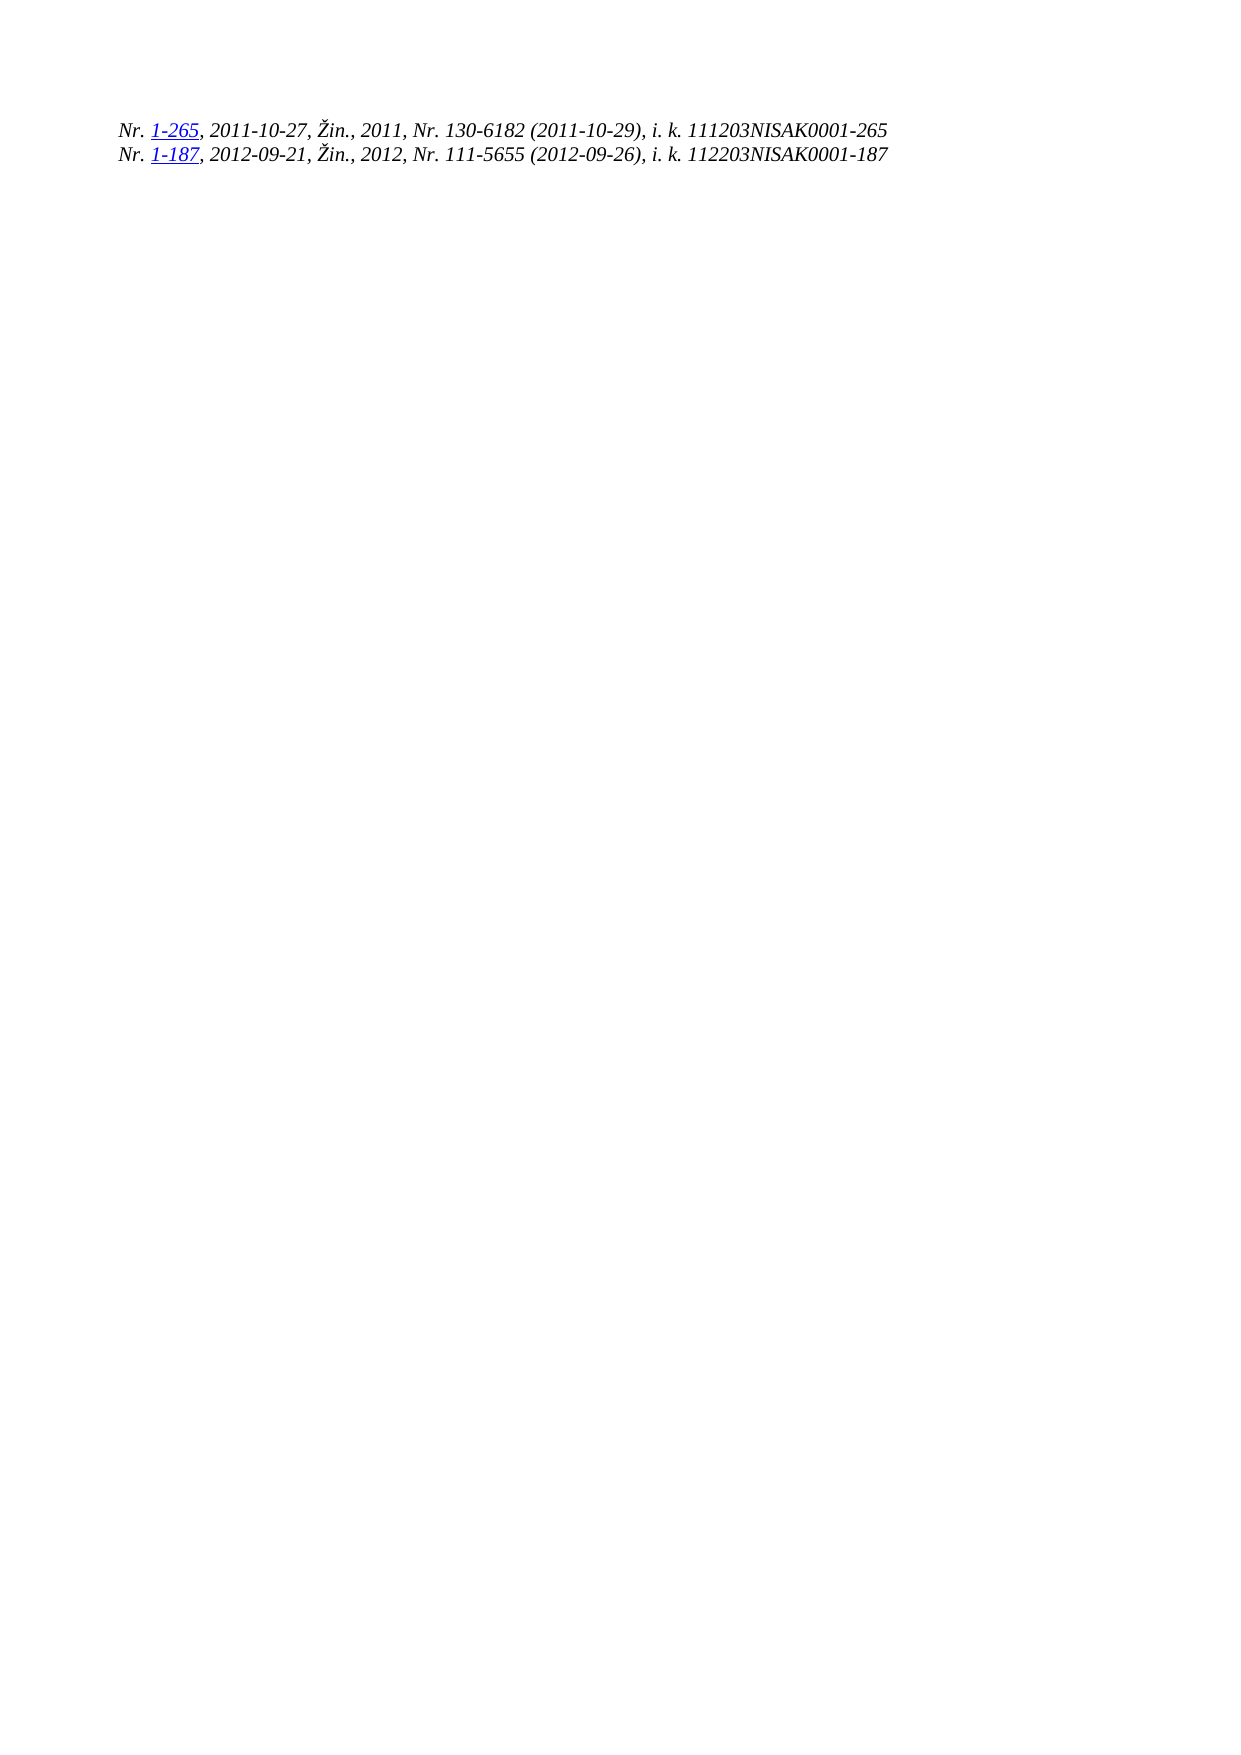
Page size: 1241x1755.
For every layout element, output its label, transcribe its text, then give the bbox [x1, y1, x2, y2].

text Nr. 1-265, 2011-10-27, Žin., 2011, Nr. 130-6182 (2011-10-29), i. k. 111203NISAK0001-265 [118, 118, 1166, 142]
text Nr. 1-187, 2012-09-21, Žin., 2012, Nr. 111-5655 (2012-09-26), i. k. 112203NISAK0001-187 [118, 142, 1166, 166]
